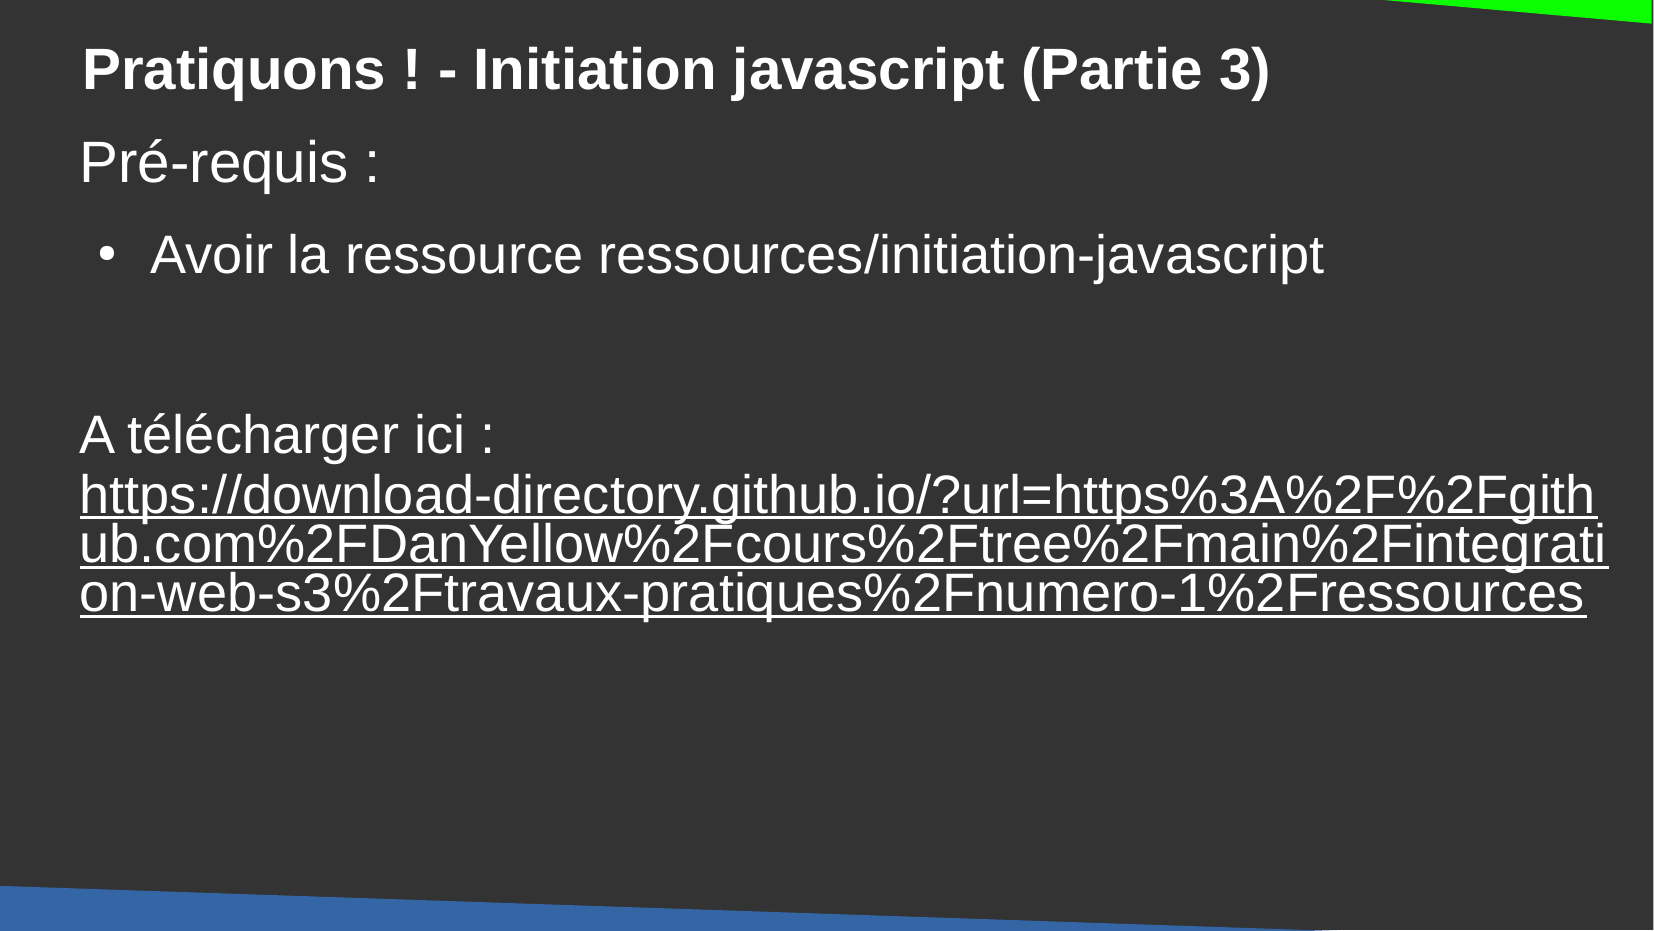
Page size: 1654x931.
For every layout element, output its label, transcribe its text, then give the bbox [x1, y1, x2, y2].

text_box [1383, 0, 1652, 24]
title Pratiquons ! - Initiation javascript (Partie 3) [82, 37, 1571, 114]
text_box [0, 885, 1337, 931]
list Pré-requis : Avoir la ressource ressources/initiation-javascript A télécharger ici : https://download-directory.github.io/?url=https%3A%2F%2Fgithub.com%2FDanYellow%2Fcours%2Ftree%2Fmain%2Fintegration-web-s3%2Ftravaux-pratiques%2Fnumero-1%2Fressources [79, 129, 1619, 715]
